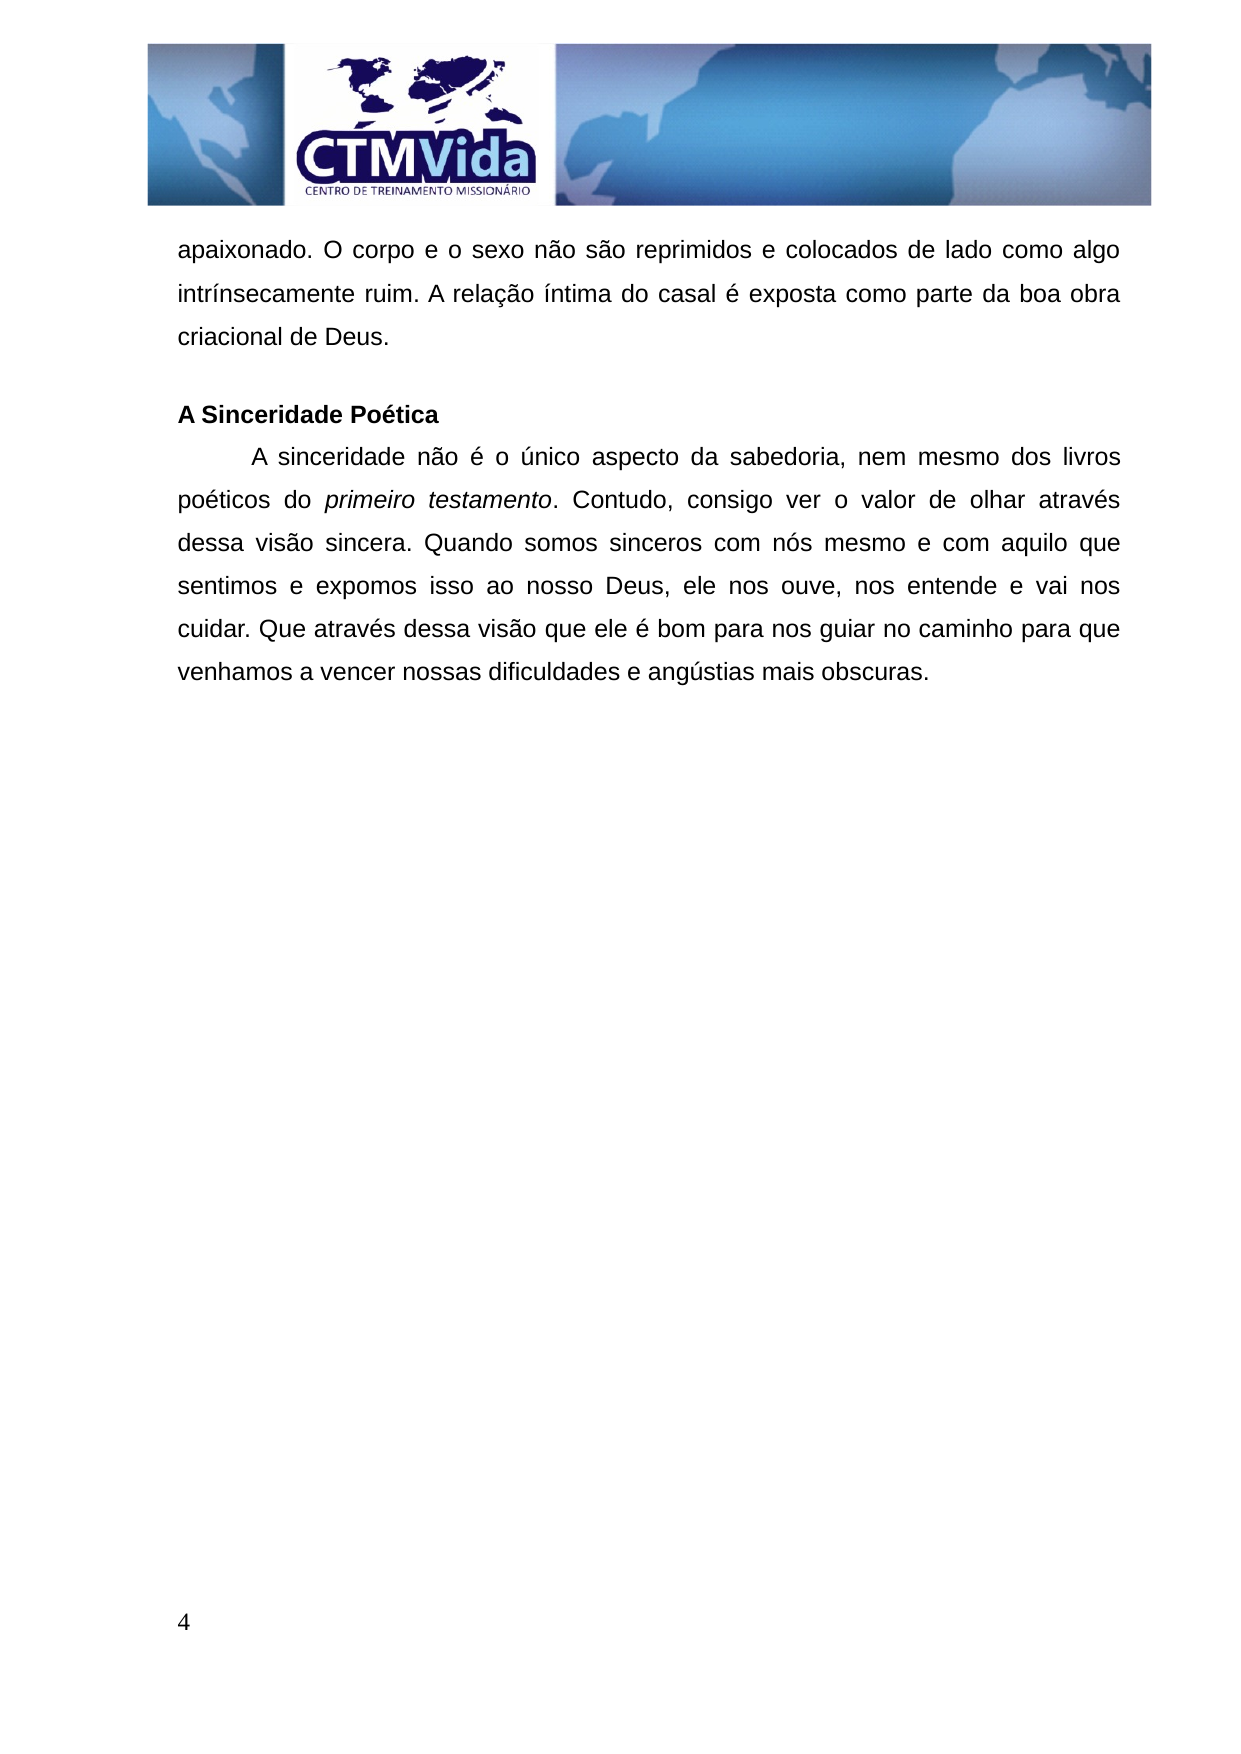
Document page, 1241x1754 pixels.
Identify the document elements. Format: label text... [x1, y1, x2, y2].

picture [147, 43, 1152, 206]
text apaixonado. O corpo e o sexo não são reprimidos e colocados de lado como algo intrínsecamente ruim. A relação íntima do casal é exposta como parte da boa obra criacional de Deus. [177, 235, 1122, 350]
subtitle A sinceridade Poética [177, 400, 1122, 429]
text A sinceridade não é o único aspecto da sabedoria, nem mesmo dos livros poéticos do primeiro testamento. Contudo, consigo ver o valor de olhar através dessa visão sincera. Quando somos sinceros com nós mesmo e com aquilo que sentimos e expomos isso ao nosso Deus, ele nos ouve, nos entende e vai nos cuidar. Que através dessa visão que ele é bom para nos guiar no caminho para que venhamos a vencer nossas dificuldades e angústias mais obscuras. [177, 441, 1122, 686]
